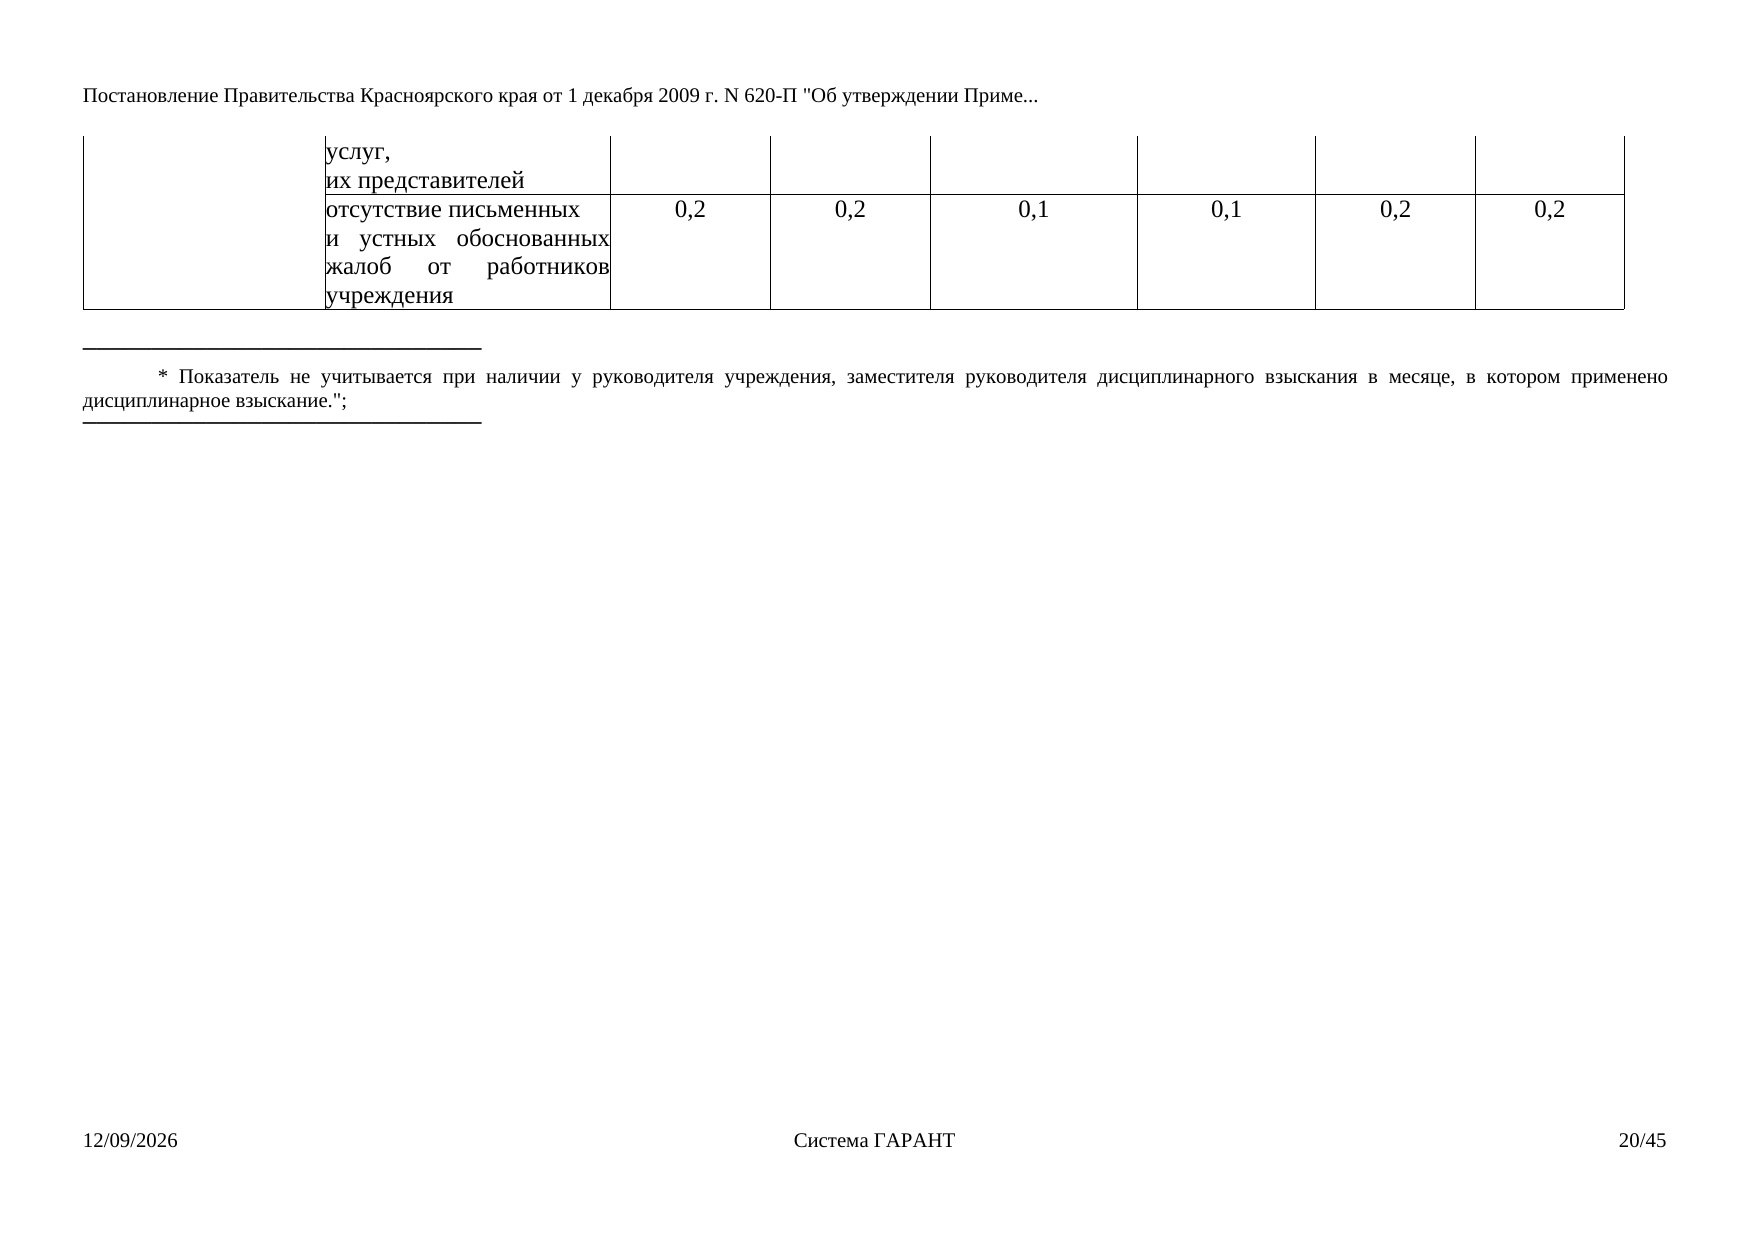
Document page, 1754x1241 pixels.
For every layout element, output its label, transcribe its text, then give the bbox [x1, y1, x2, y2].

table_cell [931, 136, 1137, 194]
table_cell услуг, их представителей [326, 136, 610, 194]
table_cell отсутствие письменных и устных обоснованных жалоб от работников учреждения [326, 195, 610, 309]
table_cell [611, 136, 770, 194]
table_cell [84, 136, 325, 309]
table_cell [771, 136, 930, 194]
table_cell 0,2 [771, 195, 930, 309]
table_cell [1316, 136, 1475, 194]
table_cell 0,1 [1138, 195, 1315, 309]
table_cell 0,2 [1476, 195, 1624, 309]
table_cell [1138, 136, 1315, 194]
table_cell 0,2 [611, 195, 770, 309]
table_cell 0,2 [1316, 195, 1475, 309]
text ───────────────────────────── [83, 412, 1671, 438]
text * Показатель не учитывается при наличии у руководителя учреждения, заместителя руководителя дисциплинарного взыскания в месяце, в котором применено дисциплинарное взыскание."; [83, 364, 1671, 412]
text ───────────────────────────── [83, 338, 1671, 364]
table_cell 0,1 [931, 195, 1137, 309]
table_cell [1476, 136, 1624, 194]
